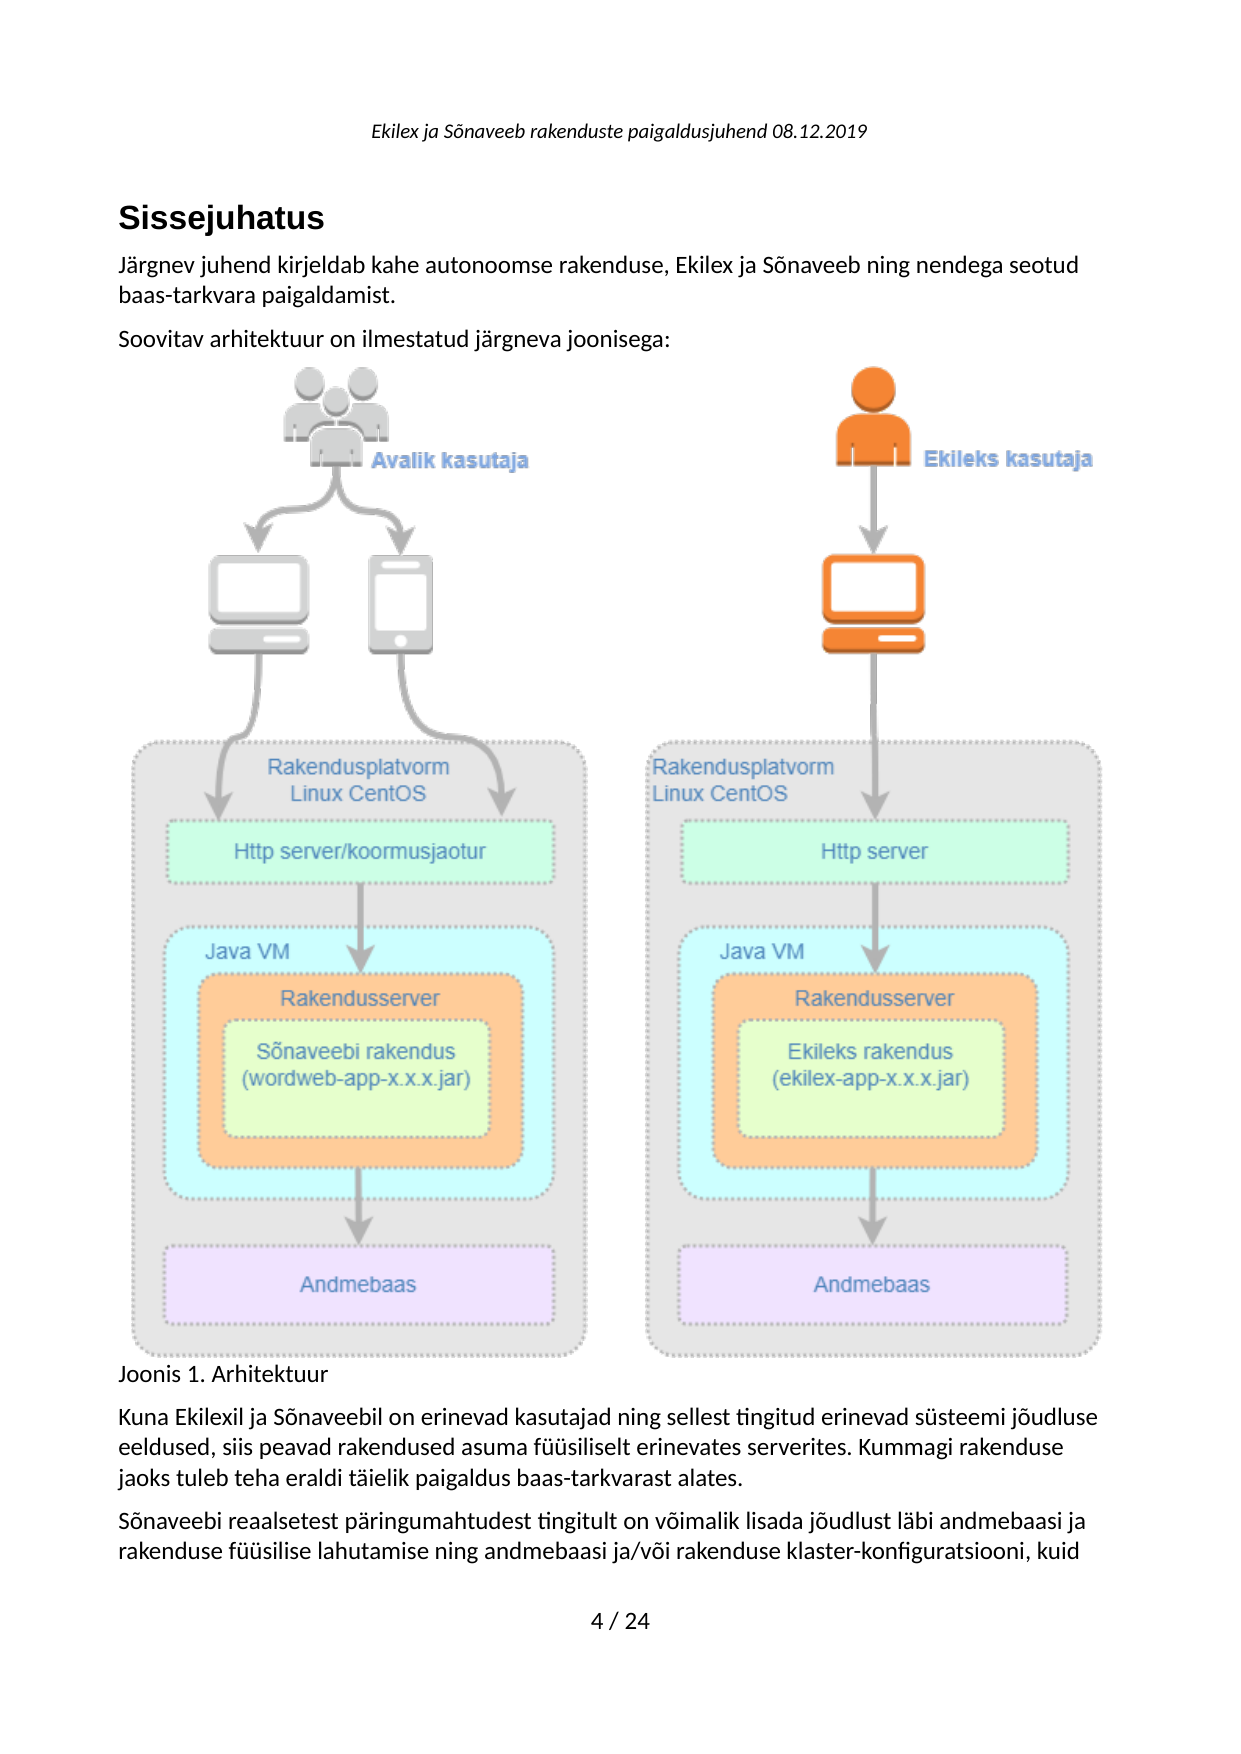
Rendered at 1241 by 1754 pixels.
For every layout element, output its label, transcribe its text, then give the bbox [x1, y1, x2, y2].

text Joonis 1. Arhitektuur [118, 1358, 1122, 1388]
text Sõnaveebi reaalsetest päringumahtudest tingitult on võimalik lisada jõudlust läbi andmebaasi ja rakenduse füüsilise lahutamise ning andmebaasi ja/või rakenduse klaster-konfiguratsiooni, kuid [118, 1505, 1122, 1566]
text Soovitav arhitektuur on ilmestatud järgneva joonisega: [118, 323, 1122, 353]
text Kuna Ekilexil ja Sõnaveebil on erinevad kasutajad ning sellest tingitud erinevad süsteemi jõudluse eeldused, siis peavad rakendused asuma füüsiliselt erinevates serverites. Kummagi rakenduse jaoks tuleb teha eraldi täielik paigaldus baas-tarkvarast alates. [118, 1401, 1122, 1492]
text Järgnev juhend kirjeldab kahe autonoomse rakenduse, Ekilex ja Sõnaveeb ning nendega seotud baas-tarkvara paigaldamist. [118, 249, 1122, 310]
subtitle Sissejuhatus [118, 198, 1122, 237]
picture [131, 365, 1110, 1358]
